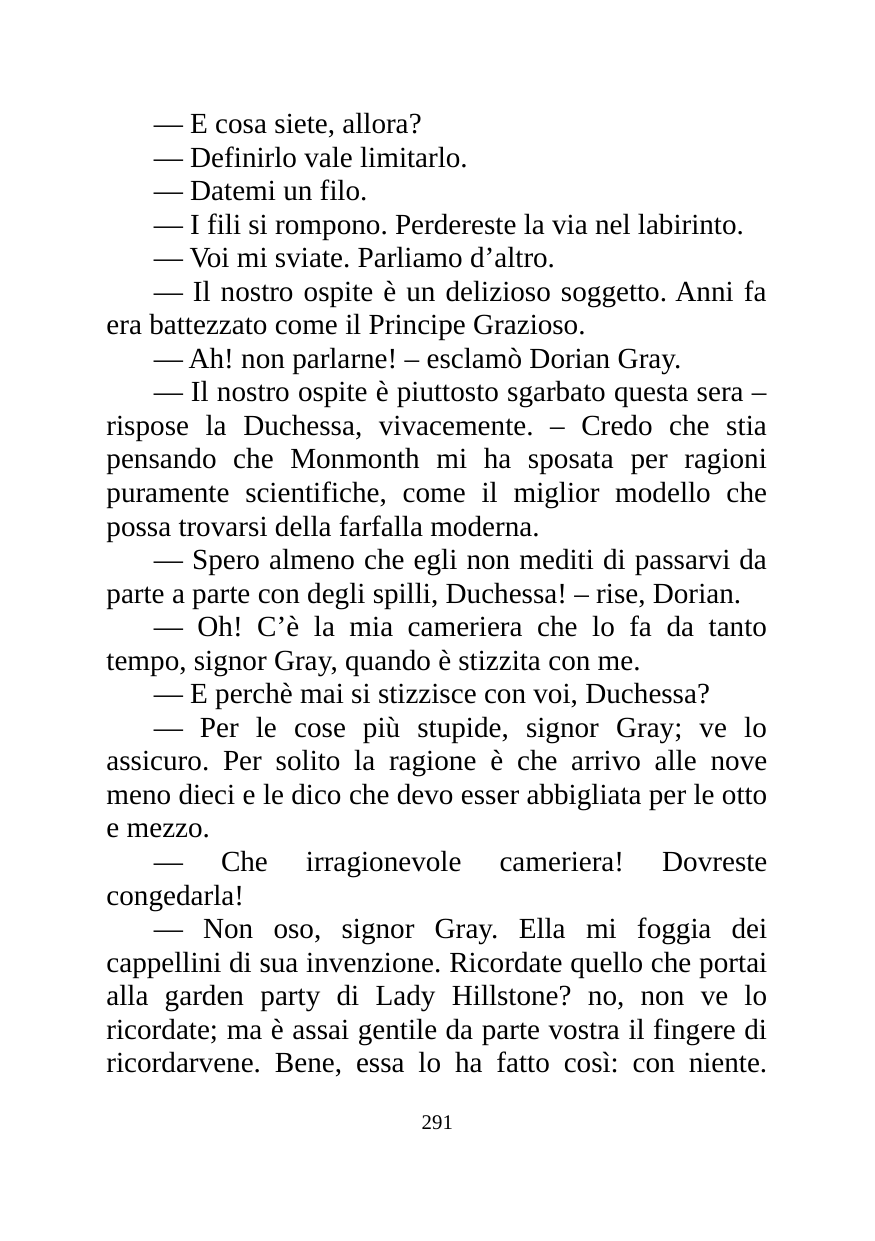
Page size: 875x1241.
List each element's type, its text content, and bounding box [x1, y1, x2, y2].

text — Che irragionevole cameriera! Dovreste congedarla! [106, 844, 768, 911]
text — Oh! C’è la mia cameriera che lo fa da tanto tempo, signor Gray, quando è stizzita con me. [106, 609, 768, 676]
text — Per le cose più stupide, signor Gray; ve lo assicuro. Per solito la ragione è che arrivo alle nove meno dieci e le dico che devo esser abbigliata per le otto e mezzo. [106, 710, 768, 844]
text — E cosa siete, allora? [106, 106, 768, 140]
text — I fili si rompono. Perdereste la via nel labirinto. [106, 207, 768, 240]
text — E perchè mai si stizzisce con voi, Duchessa? [106, 676, 768, 710]
text — Datemi un filo. [106, 173, 768, 207]
text — Definirlo vale limitarlo. [106, 140, 768, 173]
text — Il nostro ospite è un delizioso soggetto. Anni fa era battezzato come il Principe Grazioso. [106, 274, 768, 341]
text — Non oso, signor Gray. Ella mi foggia dei cappellini di sua invenzione. Ricordate quello che portai alla garden party di Lady Hillstone? no, non ve lo ricordate; ma è assai gentile da parte vostra il fingere di ricordarvene. Bene, essa lo ha fatto così: con niente. [106, 911, 768, 1079]
text — Voi mi sviate. Parliamo d’altro. [106, 240, 768, 274]
text — Spero almeno che egli non mediti di passarvi da parte a parte con degli spilli, Duchessa! – rise, Dorian. [106, 542, 768, 609]
text — Il nostro ospite è piuttosto sgarbato questa sera – rispose la Duchessa, vivacemente. – Credo che stia pensando che Monmonth mi ha sposata per ragioni puramente scientifiche, come il miglior modello che possa trovarsi della farfalla moderna. [106, 374, 768, 542]
text — Ah! non parlarne! – esclamò Dorian Gray. [106, 341, 768, 374]
